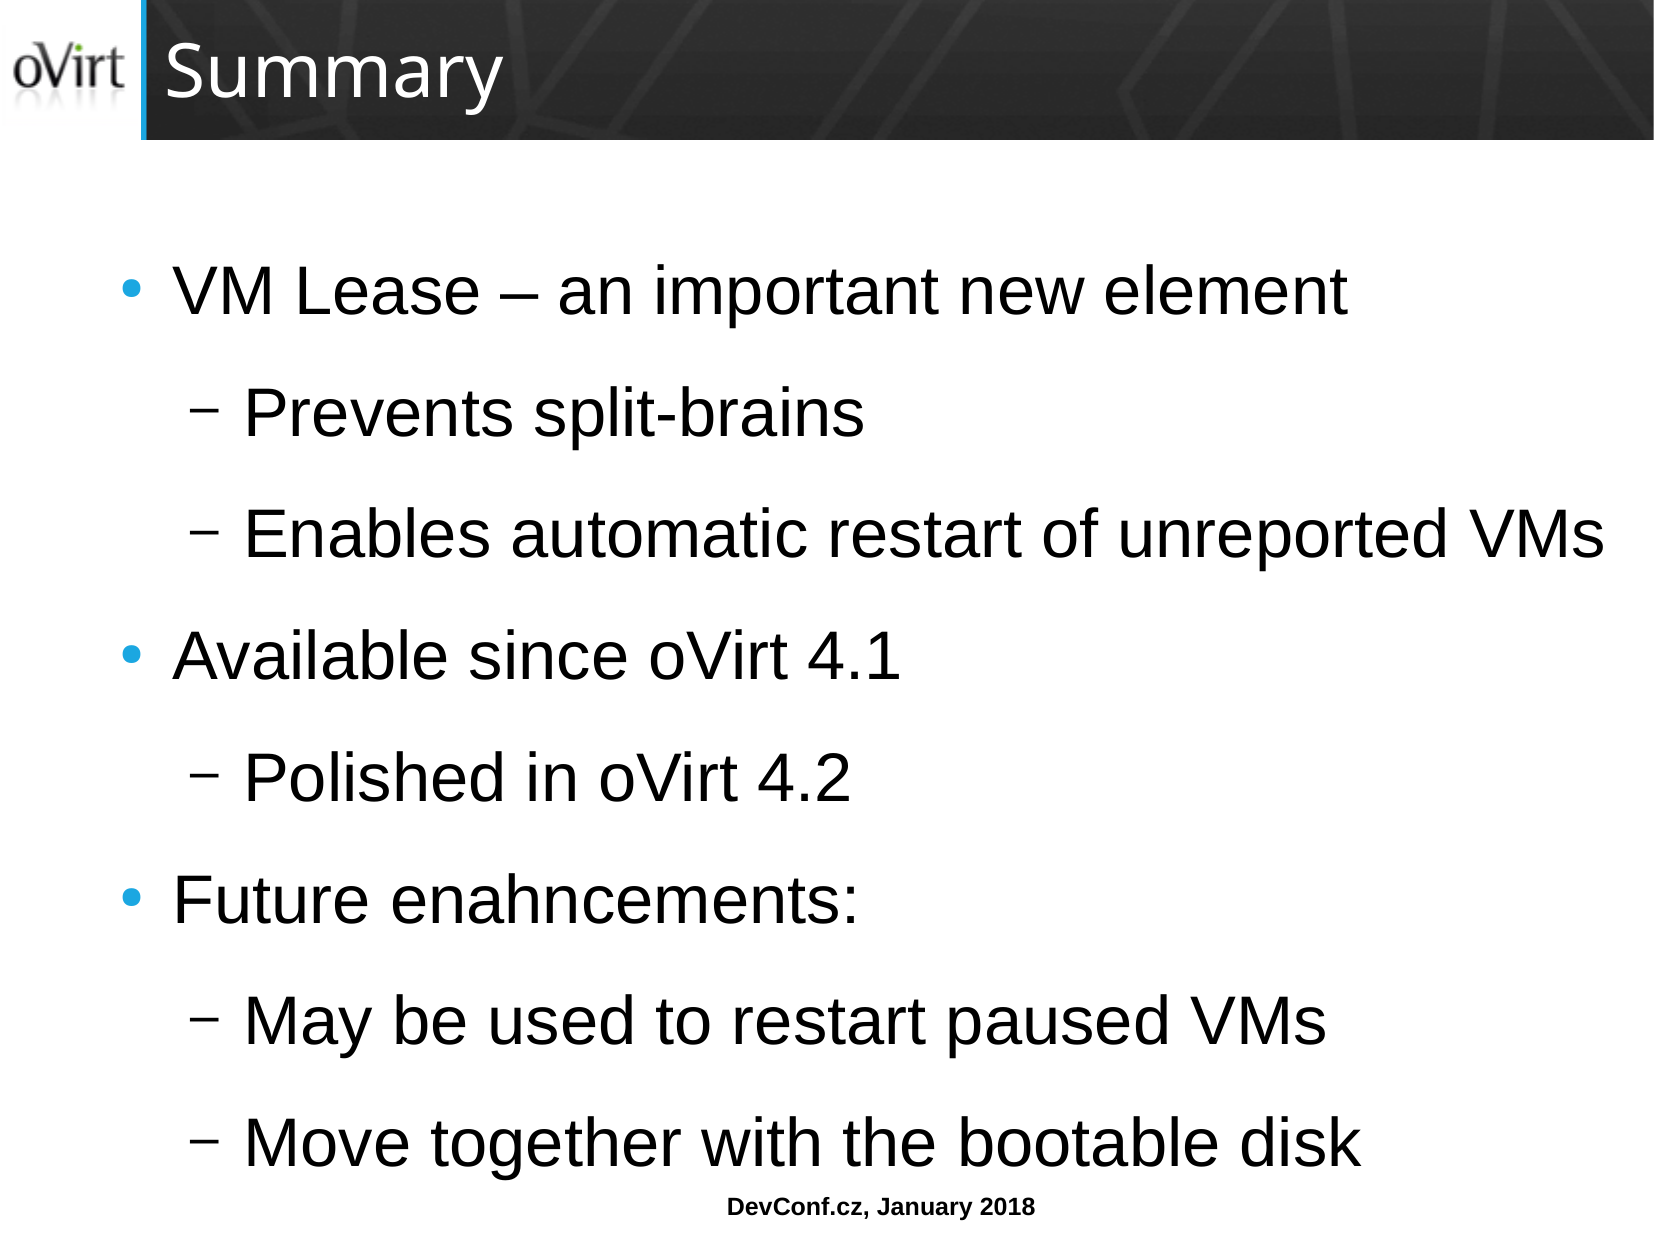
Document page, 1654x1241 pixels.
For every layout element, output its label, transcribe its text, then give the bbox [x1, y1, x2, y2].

text_box VM Lease – an important new element Prevents split-brains Enables automatic restart of unreported VMs Available since oVirt 4.1 Polished in oVirt 4.2 Future enahncements: May be used to restart paused VMs Move together with the bootable disk [86, 244, 1636, 1126]
title Summary [164, 11, 1653, 126]
picture [0, 0, 1654, 140]
